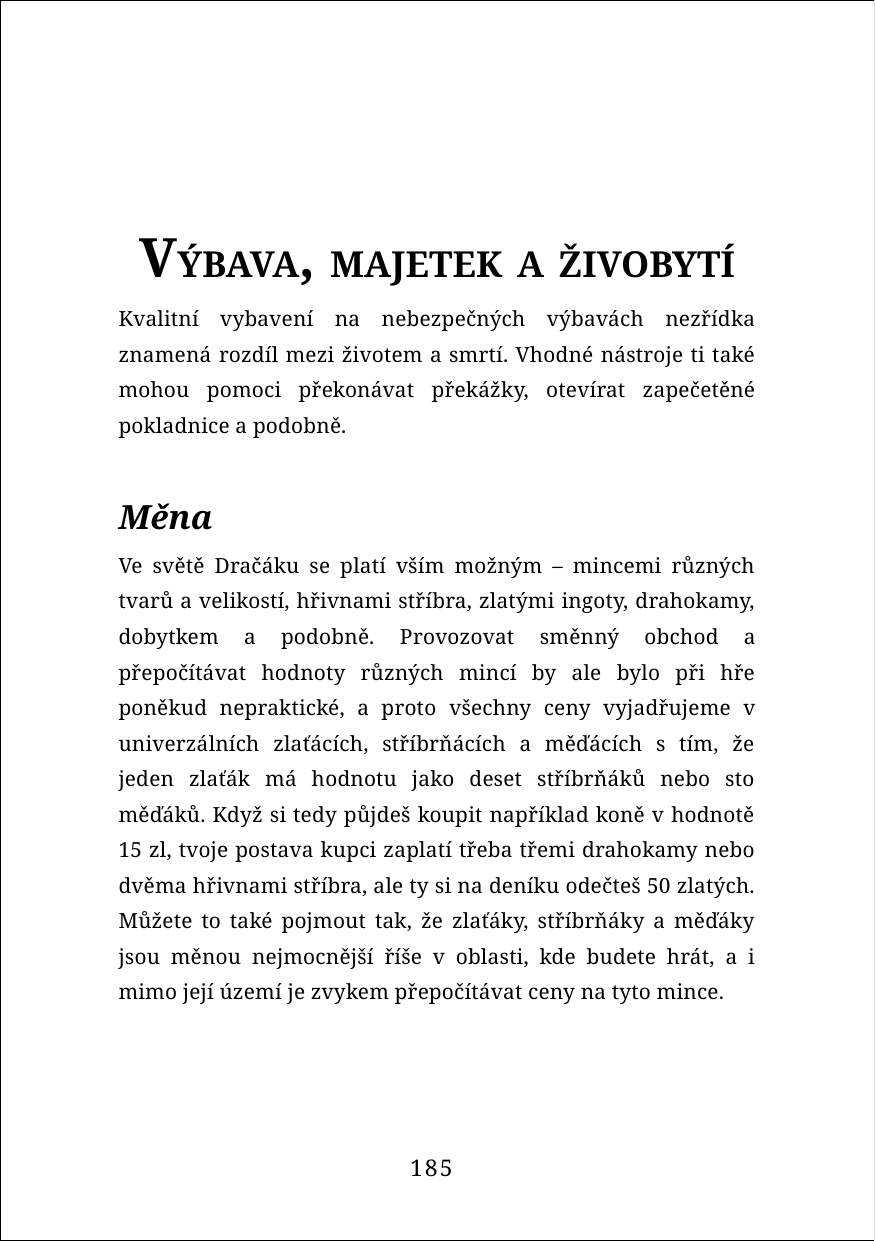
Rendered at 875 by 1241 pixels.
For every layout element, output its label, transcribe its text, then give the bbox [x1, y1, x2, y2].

subtitle Výbava, majetek a živobytí [118, 219, 756, 293]
subtitle Měna [118, 494, 756, 539]
text Kvalitní vybavení na nebezpečných výbavách nezřídka znamená rozdíl mezi životem a smrtí. Vhodné nástroje ti také mohou pomoci překonávat překážky, otevírat zapečetěné pokladnice a podobně. [118, 304, 756, 439]
text Ve světě Dračáku se platí vším možným – mincemi různých tvarů a velikostí, hřivnami stříbra, zlatými ingoty, drahokamy, dobytkem a podobně. Provozovat směnný obchod a přepočítávat hodnoty různých mincí by ale bylo při hře poněkud nepraktické, a proto všechny ceny vyjadřujeme v univerzálních zlaťácích, stříbrňácích a měďácích s tím, že jeden zlaťák má hodnotu jako deset stříbrňáků nebo sto měďáků. Když si tedy půjdeš koupit například koně v hodnotě 15 zl, tvoje postava kupci zaplatí třeba třemi drahokamy nebo dvěma hřivnami stříbra, ale ty si na deníku odečteš 50 zlatých. Můžete to také pojmout tak, že zlaťáky, stříbrňáky a měďáky jsou měnou nejmocnější říše v oblasti, kde budete hrát, a i mimo její území je zvykem přepočítávat ceny na tyto mince. [118, 551, 756, 1006]
